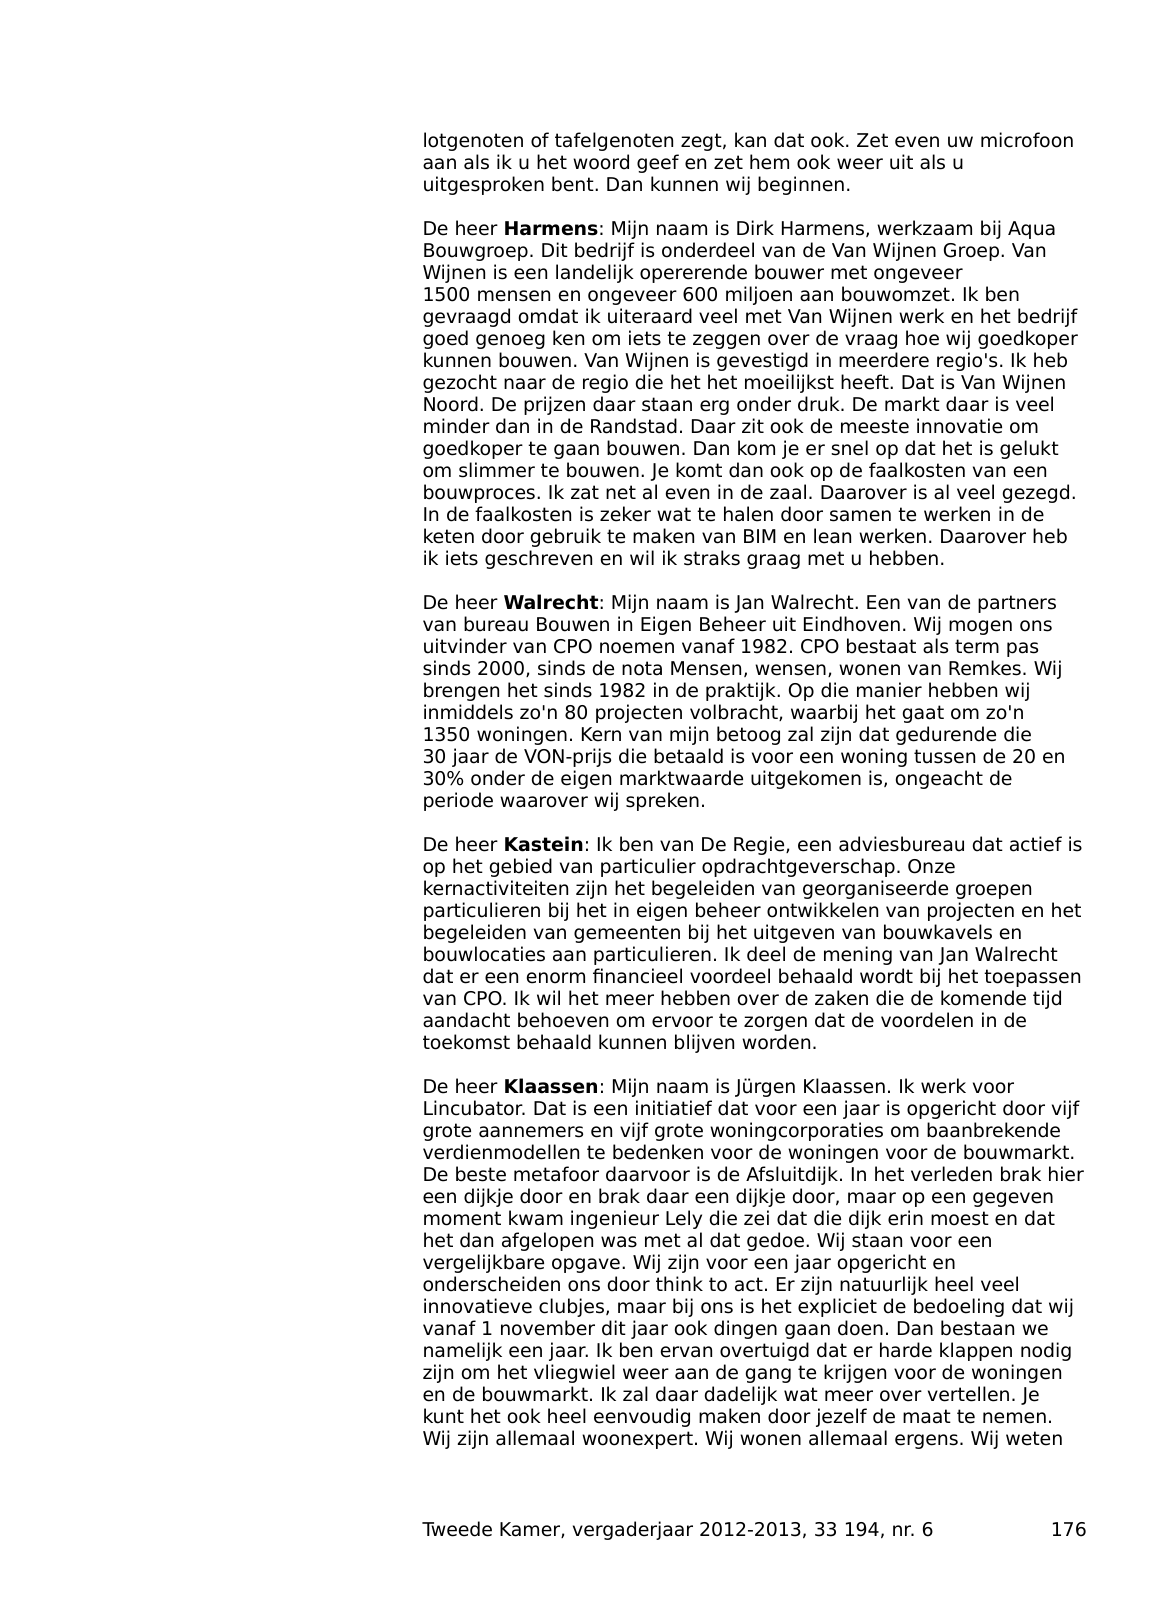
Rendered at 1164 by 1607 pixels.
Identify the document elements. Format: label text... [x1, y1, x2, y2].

text lotgenoten of tafelgenoten zegt, kan dat ook. Zet even uw microfoon aan als ik u het woord geef en zet hem ook weer uit als u uitgesproken bent. Dan kunnen wij beginnen. [422, 130, 1087, 196]
text De heer Walrecht: Mijn naam is Jan Walrecht. Een van de partners van bureau Bouwen in Eigen Beheer uit Eindhoven. Wij mogen ons uitvinder van CPO noemen vanaf 1982. CPO bestaat als term pas sinds 2000, sinds de nota Mensen, wensen, wonen van Remkes. Wij brengen het sinds 1982 in de praktijk. Op die manier hebben wij inmiddels zo'n 80 projecten volbracht, waarbij het gaat om zo'n 1350 woningen. Kern van mijn betoog zal zijn dat gedurende die 30 jaar de VON-prijs die betaald is voor een woning tussen de 20 en 30% onder de eigen marktwaarde uitgekomen is, ongeacht de periode waarover wij spreken. [422, 592, 1087, 812]
text De heer Harmens: Mijn naam is Dirk Harmens, werkzaam bij Aqua Bouwgroep. Dit bedrijf is onderdeel van de Van Wijnen Groep. Van Wijnen is een landelijk opererende bouwer met ongeveer 1500 mensen en ongeveer 600 miljoen aan bouwomzet. Ik ben gevraagd omdat ik uiteraard veel met Van Wijnen werk en het bedrijf goed genoeg ken om iets te zeggen over de vraag hoe wij goedkoper kunnen bouwen. Van Wijnen is gevestigd in meerdere regio's. Ik heb gezocht naar de regio die het het moeilijkst heeft. Dat is Van Wijnen Noord. De prijzen daar staan erg onder druk. De markt daar is veel minder dan in de Randstad. Daar zit ook de meeste innovatie om goedkoper te gaan bouwen. Dan kom je er snel op dat het is gelukt om slimmer te bouwen. Je komt dan ook op de faalkosten van een bouwproces. Ik zat net al even in de zaal. Daarover is al veel gezegd. In de faalkosten is zeker wat te halen door samen te werken in de keten door gebruik te maken van BIM en lean werken. Daarover heb ik iets geschreven en wil ik straks graag met u hebben. [422, 218, 1087, 570]
text De heer Klaassen: Mijn naam is Jürgen Klaassen. Ik werk voor Lincubator. Dat is een initiatief dat voor een jaar is opgericht door vijf grote aannemers en vijf grote woningcorporaties om baanbrekende verdienmodellen te bedenken voor de woningen voor de bouwmarkt. De beste metafoor daarvoor is de Afsluitdijk. In het verleden brak hier een dijkje door en brak daar een dijkje door, maar op een gegeven moment kwam ingenieur Lely die zei dat die dijk erin moest en dat het dan afgelopen was met al dat gedoe. Wij staan voor een vergelijkbare opgave. Wij zijn voor een jaar opgericht en onderscheiden ons door think to act. Er zijn natuurlijk heel veel innovatieve clubjes, maar bij ons is het expliciet de bedoeling dat wij vanaf 1 november dit jaar ook dingen gaan doen. Dan bestaan we namelijk een jaar. Ik ben ervan overtuigd dat er harde klappen nodig zijn om het vliegwiel weer aan de gang te krijgen voor de woningen en de bouwmarkt. Ik zal daar dadelijk wat meer over vertellen. Je kunt het ook heel eenvoudig maken door jezelf de maat te nemen. Wij zijn allemaal woonexpert. Wij wonen allemaal ergens. Wij weten [422, 1076, 1087, 1449]
text De heer Kastein: Ik ben van De Regie, een adviesbureau dat actief is op het gebied van particulier opdrachtgeverschap. Onze kernactiviteiten zijn het begeleiden van georganiseerde groepen particulieren bij het in eigen beheer ontwikkelen van projecten en het begeleiden van gemeenten bij het uitgeven van bouwkavels en bouwlocaties aan particulieren. Ik deel de mening van Jan Walrecht dat er een enorm financieel voordeel behaald wordt bij het toepassen van CPO. Ik wil het meer hebben over de zaken die de komende tijd aandacht behoeven om ervoor te zorgen dat de voordelen in de toekomst behaald kunnen blijven worden. [422, 834, 1087, 1054]
